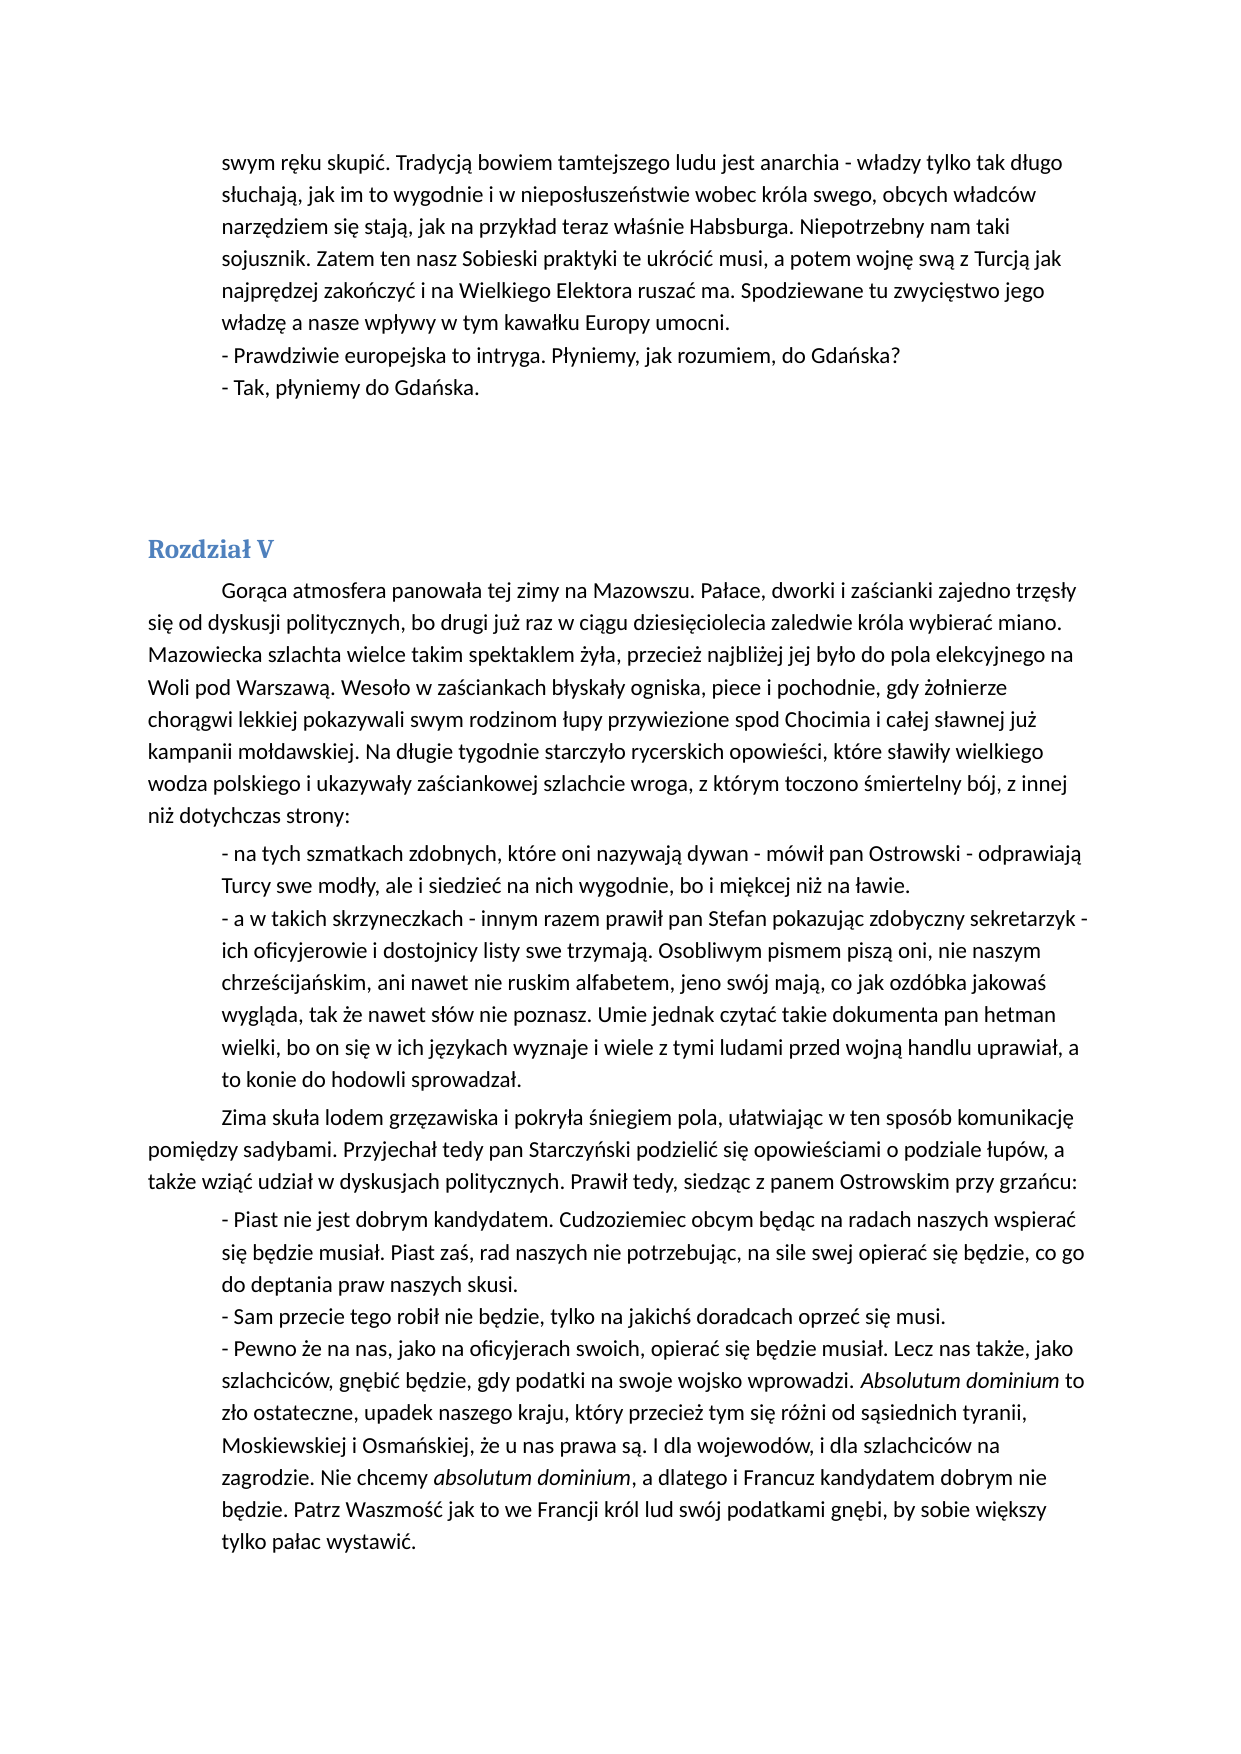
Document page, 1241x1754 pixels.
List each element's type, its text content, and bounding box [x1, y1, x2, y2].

text - a w takich skrzyneczkach - innym razem prawił pan Stefan pokazując zdobyczny sekretarzyk - ich oficyjerowie i dostojnicy listy swe trzymają. Osobliwym pismem piszą oni, nie naszym chrześcijańskim, ani nawet nie ruskim alfabetem, jeno swój mają, co jak ozdóbka jakowaś wygląda, tak że nawet słów nie poznasz. Umie jednak czytać takie dokumenta pan hetman wielki, bo on się w ich językach wyznaje i wiele z tymi ludami przed wojną handlu uprawiał, a to konie do hodowli sprowadzał. [221, 904, 1093, 1093]
text - Piast nie jest dobrym kandydatem. Cudzoziemiec obcym będąc na radach naszych wspierać się będzie musiał. Piast zaś, rad naszych nie potrzebując, na sile swej opierać się będzie, co go do deptania praw naszych skusi. [221, 1205, 1093, 1298]
text - Tak, płyniemy do Gdańska. [221, 373, 1093, 401]
subtitle Rozdział V [148, 534, 1093, 566]
text swym ręku skupić. Tradycją bowiem tamtejszego ludu jest anarchia - władzy tylko tak długo słuchają, jak im to wygodnie i w nieposłuszeństwie wobec króla swego, obcych władców narzędziem się stają, jak na przykład teraz właśnie Habsburga. Niepotrzebny nam taki sojusznik. Zatem ten nasz Sobieski praktyki te ukrócić musi, a potem wojnę swą z Turcją jak najprędzej zakończyć i na Wielkiego Elektora ruszać ma. Spodziewane tu zwycięstwo jego władzę a nasze wpływy w tym kawałku Europy umocni. [221, 148, 1093, 337]
text - Sam przecie tego robił nie będzie, tylko na jakichś doradcach oprzeć się musi. [221, 1302, 1093, 1330]
text Gorąca atmosfera panowała tej zimy na Mazowszu. Pałace, dworki i zaścianki zajedno trzęsły się od dyskusji politycznych, bo drugi już raz w ciągu dziesięciolecia zaledwie króla wybierać miano. Mazowiecka szlachta wielce takim spektaklem żyła, przecież najbliżej jej było do pola elekcyjnego na Woli pod Warszawą. Wesoło w zaściankach błyskały ogniska, piece i pochodnie, gdy żołnierze chorągwi lekkiej pokazywali swym rodzinom łupy przywiezione spod Chocimia i całej sławnej już kampanii mołdawskiej. Na długie tygodnie starczyło rycerskich opowieści, które sławiły wielkiego wodza polskiego i ukazywały zaściankowej szlachcie wroga, z którym toczono śmiertelny bój, z innej niż dotychczas strony: [148, 576, 1093, 829]
text - na tych szmatkach zdobnych, które oni nazywają dywan - mówił pan Ostrowski - odprawiają Turcy swe modły, ale i siedzieć na nich wygodnie, bo i miękcej niż na ławie. [221, 839, 1093, 900]
text - Pewno że na nas, jako na oficyjerach swoich, opierać się będzie musiał. Lecz nas także, jako szlachciców, gnębić będzie, gdy podatki na swoje wojsko wprowadzi. Absolutum dominium to zło ostateczne, upadek naszego kraju, który przecież tym się różni od sąsiednich tyranii, Moskiewskiej i Osmańskiej, że u nas prawa są. I dla wojewodów, i dla szlachciców na zagrodzie. Nie chcemy absolutum dominium, a dlatego i Francuz kandydatem dobrym nie będzie. Patrz Waszmość jak to we Francji król lud swój podatkami gnębi, by sobie większy tylko pałac wystawić. [221, 1334, 1093, 1555]
text Zima skuła lodem grzęzawiska i pokryła śniegiem pola, ułatwiając w ten sposób komunikację pomiędzy sadybami. Przyjechał tedy pan Starczyński podzielić się opowieściami o podziale łupów, a także wziąć udział w dyskusjach politycznych. Prawił tedy, siedząc z panem Ostrowskim przy grzańcu: [148, 1103, 1093, 1195]
text - Prawdziwie europejska to intryga. Płyniemy, jak rozumiem, do Gdańska? [221, 341, 1093, 369]
